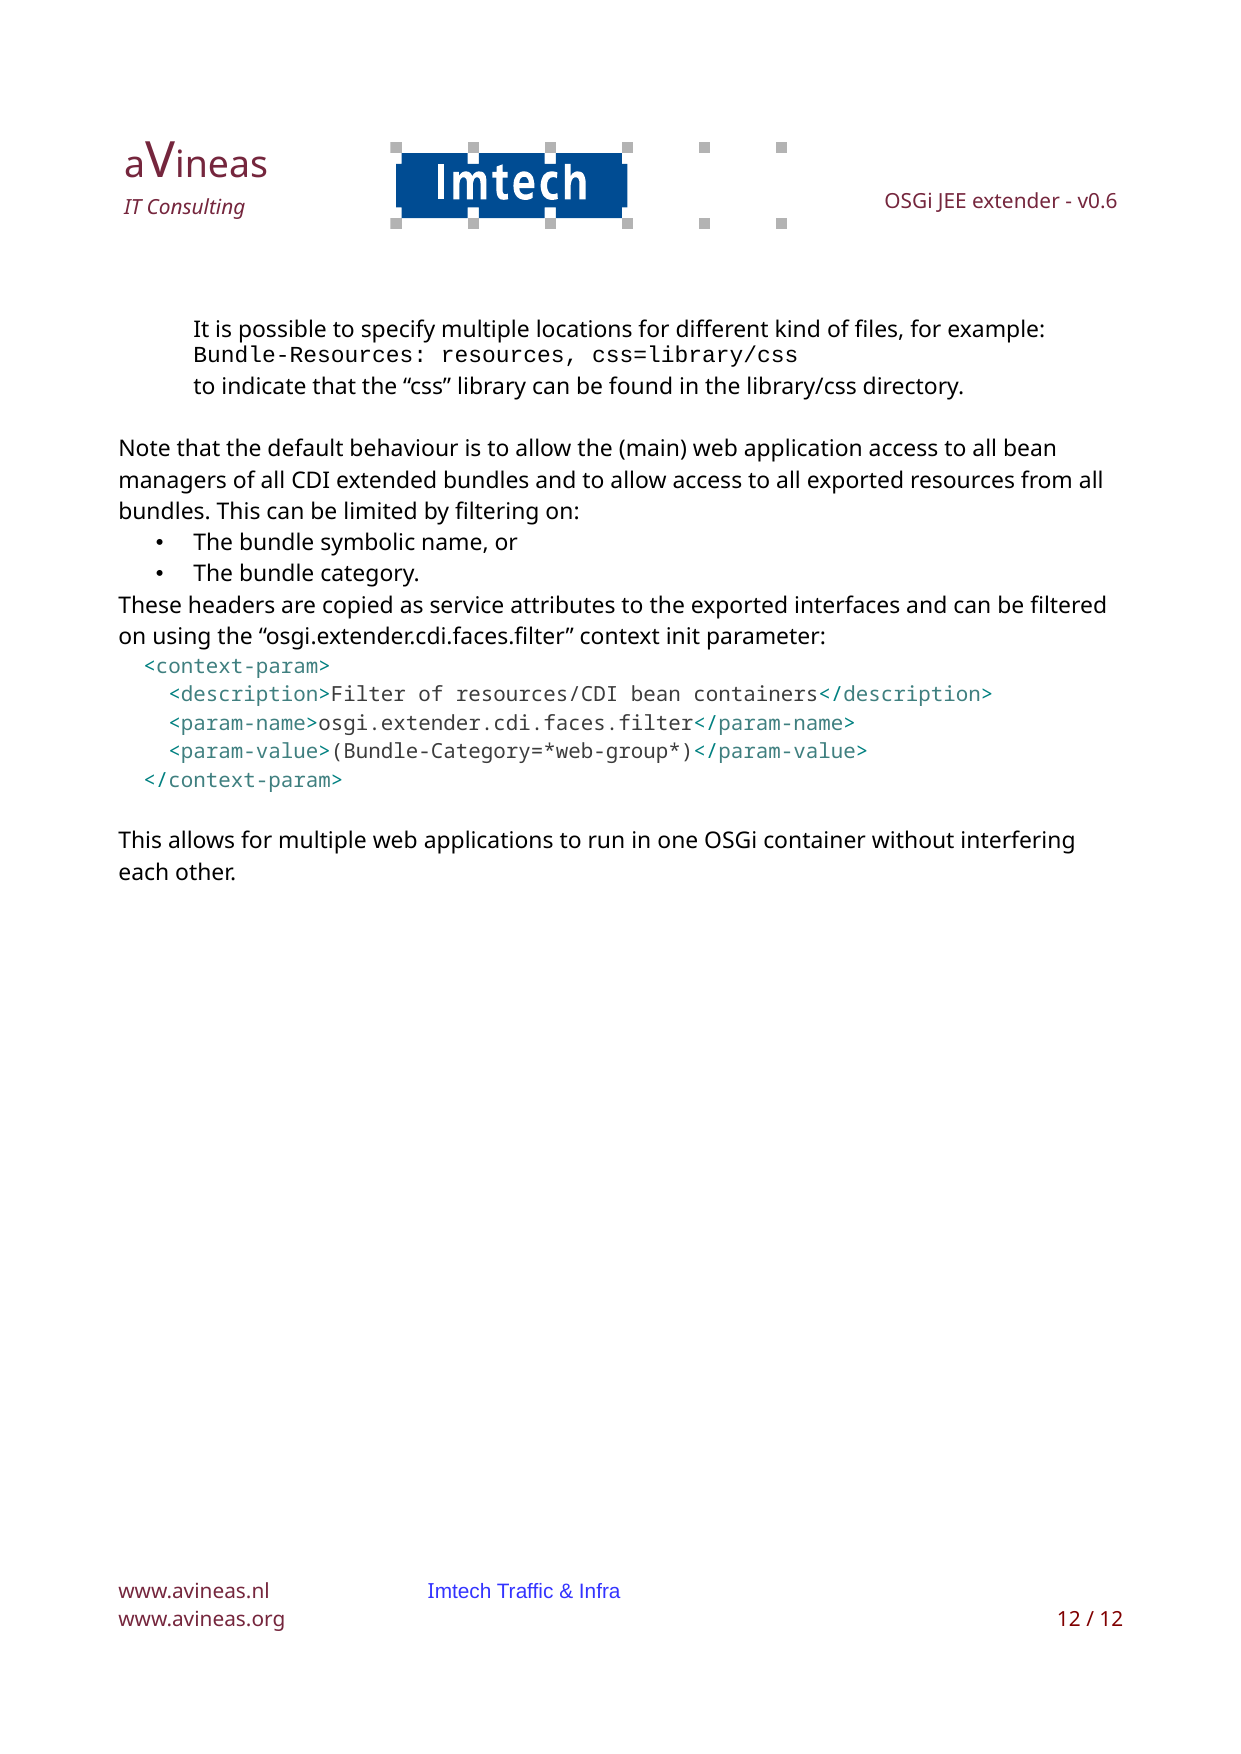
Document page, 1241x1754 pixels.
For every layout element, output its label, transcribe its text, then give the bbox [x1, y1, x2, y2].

list It is possible to specify multiple locations for different kind of files, for example: Bundle-Resources: resources, css=library/css to indicate that the “css” library can be found in the library/css directory. [156, 313, 1122, 401]
text <context-param> [118, 651, 1122, 679]
text Note that the default behaviour is to allow the (main) web application access to all bean managers of all CDI extended bundles and to allow access to all exported resources from all bundles. This can be limited by filtering on: [118, 432, 1122, 526]
text </context-param> [118, 765, 1122, 793]
text This allows for multiple web applications to run in one OSGi container without interfering each other. [118, 824, 1122, 887]
list The bundle symbolic name, or [156, 526, 1122, 557]
text <param-name>osgi.extender.cdi.faces.filter</param-name> [118, 708, 1122, 736]
list The bundle category. [156, 557, 1122, 588]
text These headers are copied as service attributes to the exported interfaces and can be filtered on using the “osgi.extender.cdi.faces.filter” context init parameter: [118, 588, 1122, 651]
text <param-value>(Bundle-Category=*web-group*)</param-value> [118, 736, 1122, 765]
text <description>Filter of resources/CDI bean containers</description> [118, 679, 1122, 708]
